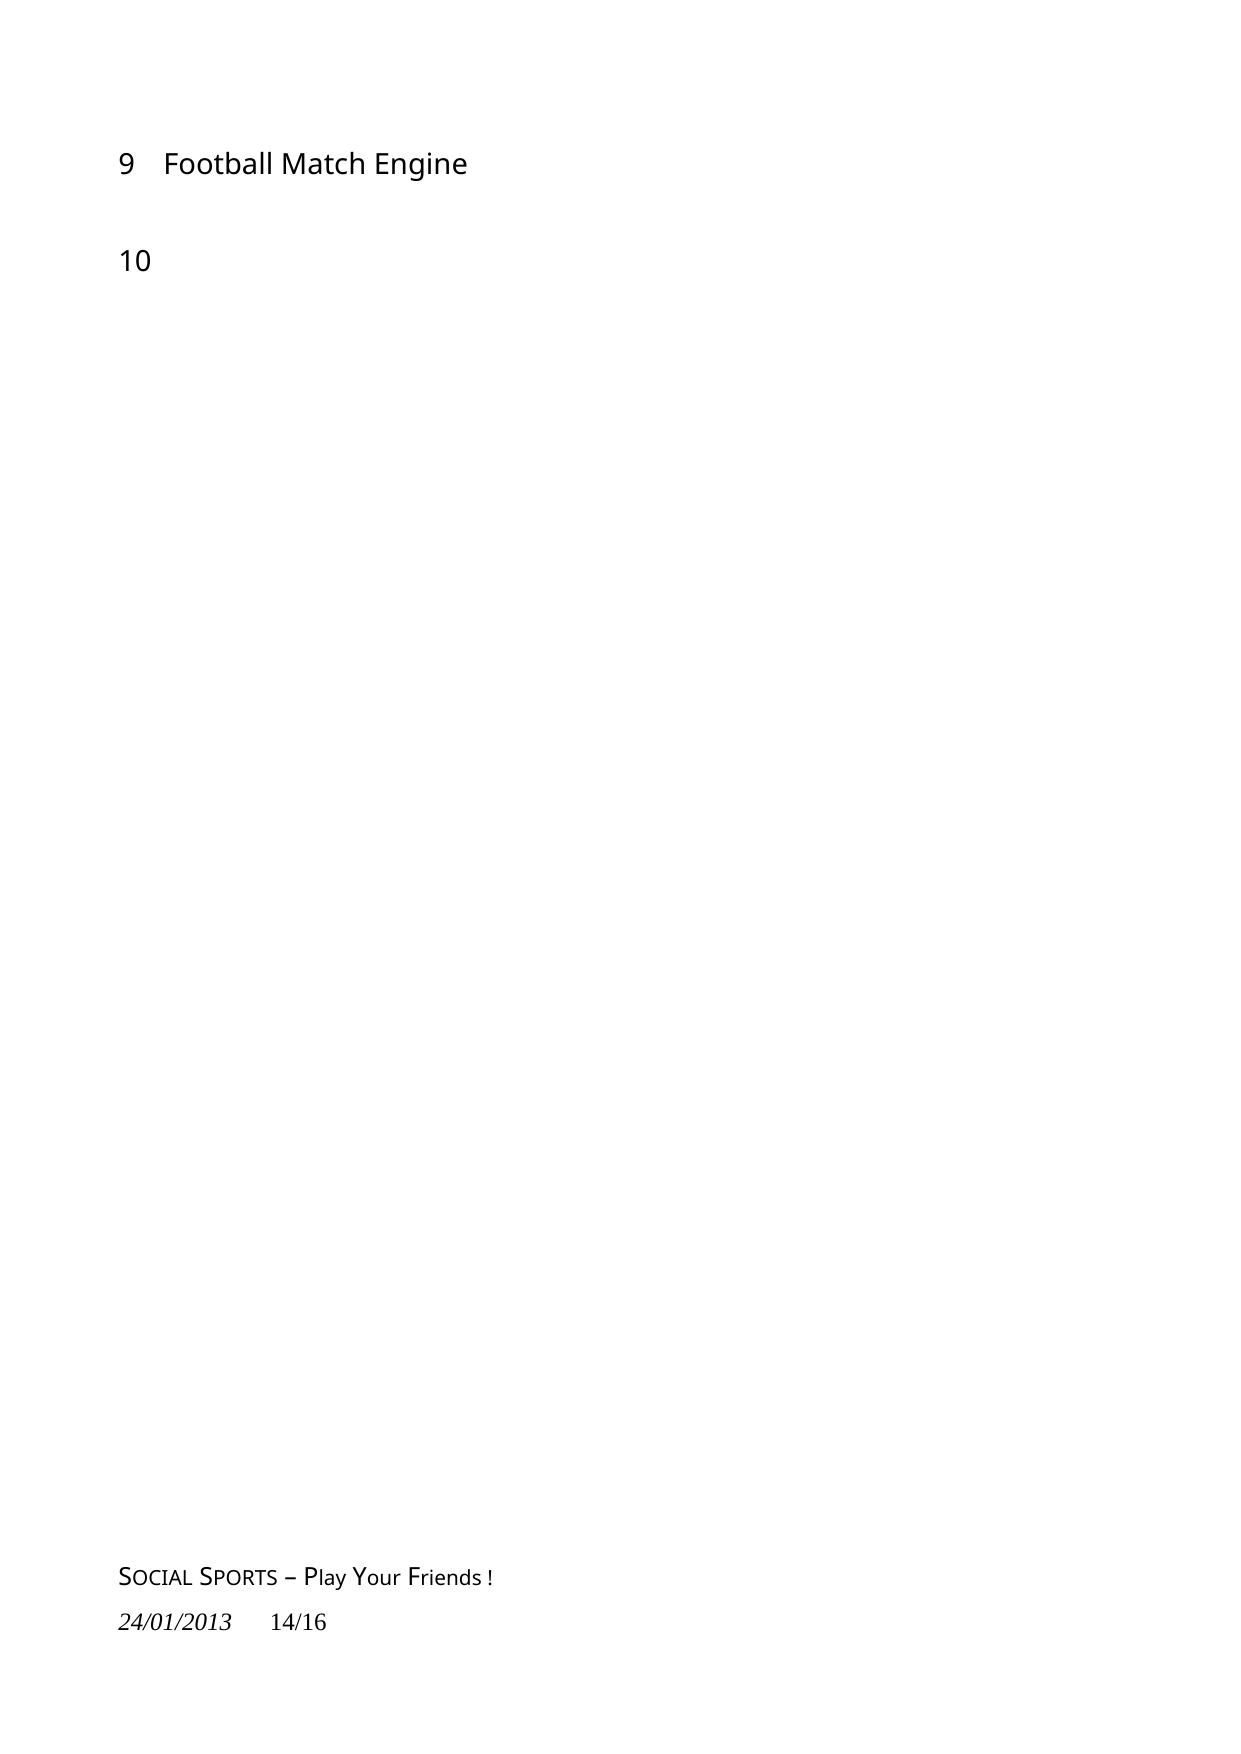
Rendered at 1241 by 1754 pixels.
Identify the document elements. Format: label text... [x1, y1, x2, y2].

subtitle Football Match Engine [118, 143, 1122, 183]
